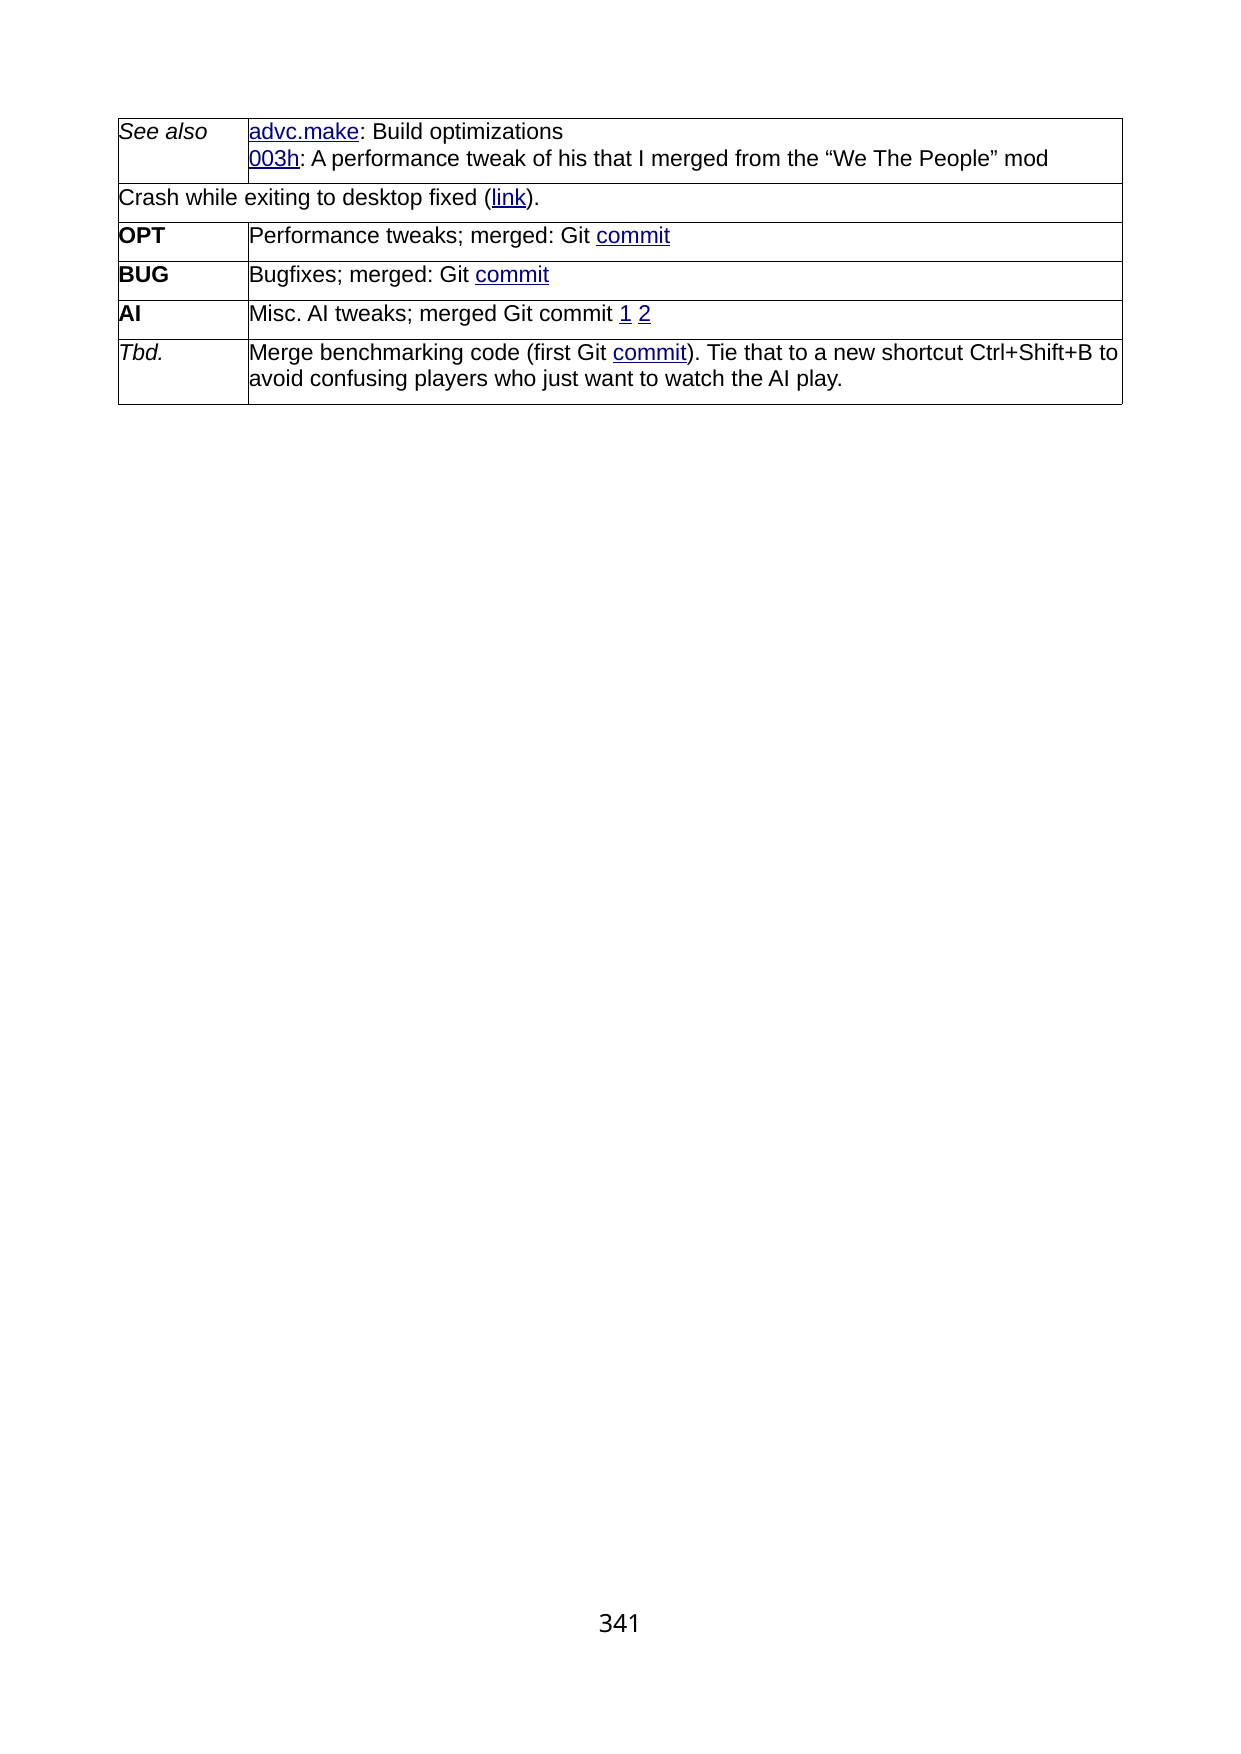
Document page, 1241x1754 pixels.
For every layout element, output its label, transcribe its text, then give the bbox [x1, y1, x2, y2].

table_cell advc.make: Build optimizations 003h: A performance tweak of his that I merged from the “We The People” mod [249, 119, 1122, 183]
table_cell BUG [119, 262, 248, 300]
table_cell Misc. AI tweaks; merged Git commit 1 2 [249, 301, 1122, 339]
table_cell Crash while exiting to desktop fixed (link). [119, 184, 1122, 222]
table_cell OPT [119, 223, 248, 261]
table_cell Bugfixes; merged: Git commit [249, 262, 1122, 300]
table_cell Tbd. [119, 340, 248, 404]
table_cell Merge benchmarking code (first Git commit). Tie that to a new shortcut Ctrl+Shift+B to avoid confusing players who just want to watch the AI play. [249, 340, 1122, 404]
table_cell See also [119, 119, 248, 183]
table_cell Performance tweaks; merged: Git commit [249, 223, 1122, 261]
table_cell AI [119, 301, 248, 339]
